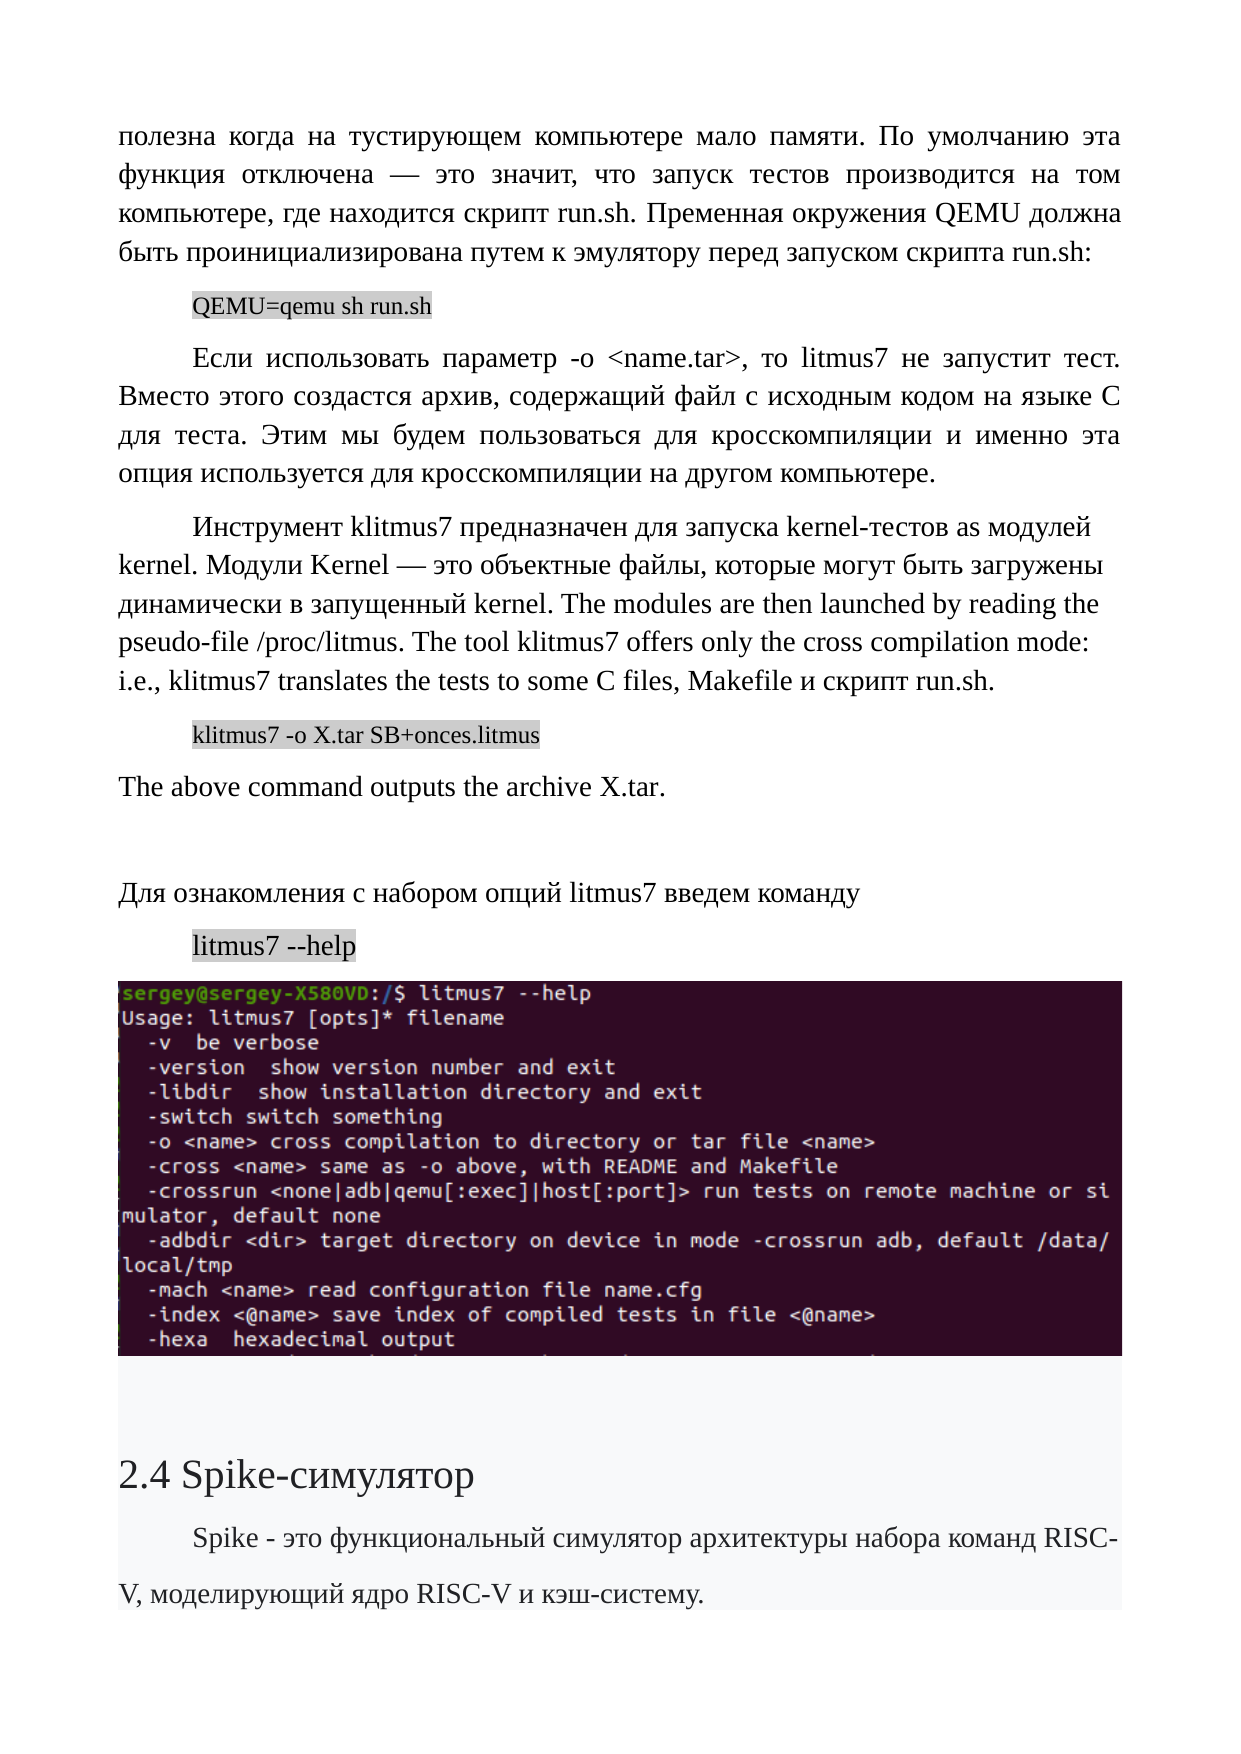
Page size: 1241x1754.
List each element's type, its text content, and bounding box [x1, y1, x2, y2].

text QEMU=qemu sh run.sh [118, 287, 1122, 320]
text 2.4 Spike-симулятор [118, 1441, 1122, 1497]
text Если использовать параметр -o <name.tar>, то litmus7 не запустит тест. Вместо этого создастся архив, содержащий файл с исходным кодом на языке C для теста. Этим мы будем пользоваться для кросскомпиляции и именно эта опция используется для кросскомпиляции на другом компьютере. [118, 340, 1122, 489]
text полезна когда на тустирующем компьютере мало памяти. По умолчанию эта функция отключена — это значит, что запуск тестов производится на том компьютере, где находится скрипт run.sh. Пременная окружения QEMU должна быть проинициализирована путем к эмулятору перед запуском скрипта run.sh: [118, 118, 1122, 267]
text litmus7 --help [118, 928, 1122, 962]
picture [118, 981, 1123, 1356]
text Инструмент klitmus7 предназначен для запуска kernel-тестов as модулей kernel. Модули Kernel — это объектные файлы, которые могут быть загружены динамически в запущенный kernel. The modules are then launched by reading the pseudo-file /proc/litmus. The tool klitmus7 offers only the cross compilation mode: i.e., klitmus7 translates the tests to some C files, Makefile и скрипт run.sh. [118, 509, 1122, 696]
text klitmus7 -o X.tar SB+onces.litmus [118, 716, 1122, 749]
text The above command outputs the archive X.tar. [118, 769, 1122, 803]
text Для ознакомления с набором опций litmus7 введем команду [118, 875, 1122, 909]
text Spike - это функциональный симулятор архитектуры набора команд RISC-V, моделирующий ядро RISC-V и кэш-систему. [118, 1497, 1122, 1610]
